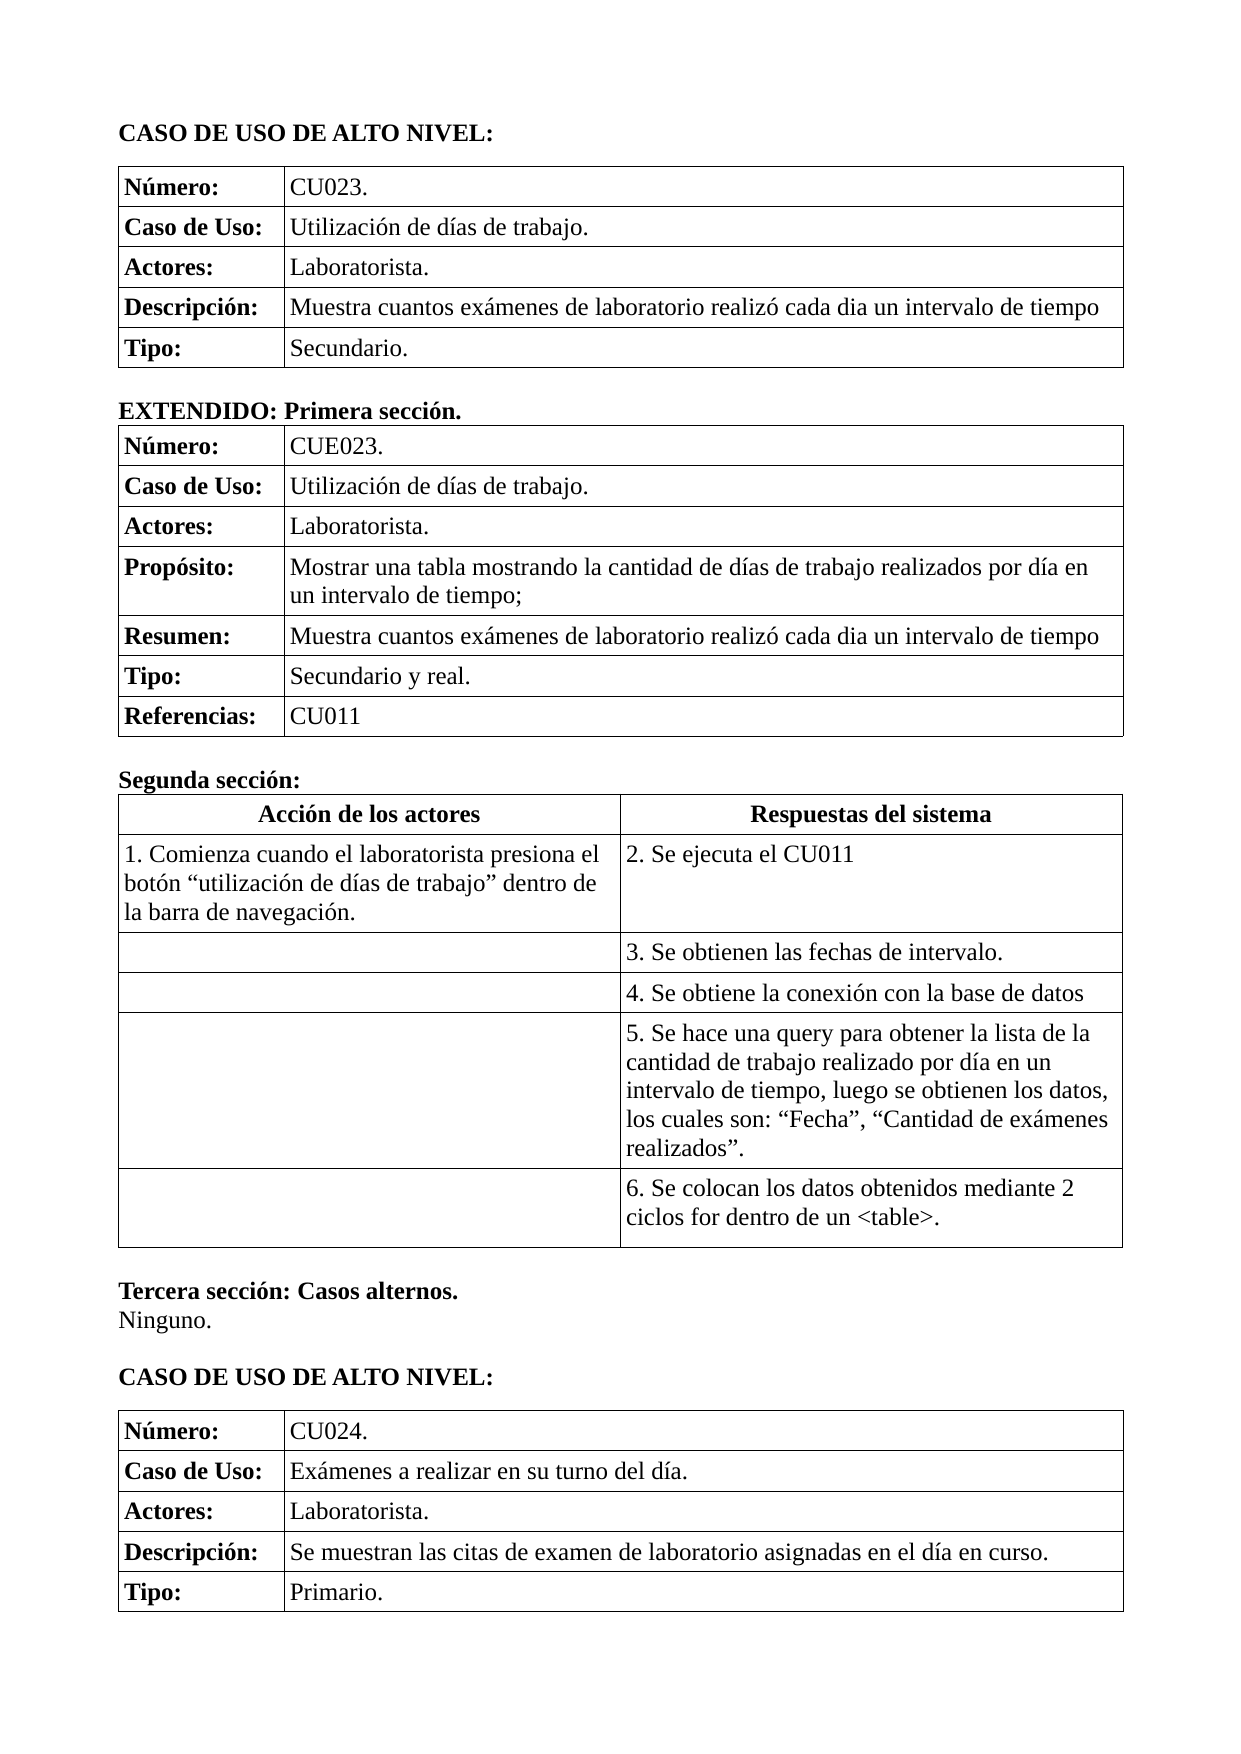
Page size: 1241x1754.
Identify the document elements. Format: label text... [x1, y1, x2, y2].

table_cell 3. Se obtienen las fechas de intervalo. [621, 933, 1122, 972]
table_cell Exámenes a realizar en su turno del día. [285, 1451, 1123, 1491]
table_cell Laboratorista. [285, 507, 1123, 546]
text CASO DE USO DE ALTO NIVEL: [118, 1362, 1122, 1391]
table_cell [119, 933, 620, 972]
table_header Respuestas del sistema [621, 795, 1122, 834]
table_cell Caso de Uso: [119, 1451, 284, 1491]
table_cell Tipo: [119, 328, 284, 367]
table_cell Utilización de días de trabajo. [285, 207, 1123, 246]
table_cell Secundario. [285, 328, 1123, 367]
table_cell Actores: [119, 1492, 284, 1531]
table_cell 4. Se obtiene la conexión con la base de datos [621, 973, 1122, 1012]
table_cell Propósito: [119, 547, 284, 615]
table_cell Caso de Uso: [119, 466, 284, 506]
table_cell 5. Se hace una query para obtener la lista de la cantidad de trabajo realizado por día en un intervalo de tiempo, luego se obtienen los datos, los cuales son: “Fecha”, “Cantidad de exámenes realizados”. [621, 1013, 1122, 1167]
table_cell [119, 1013, 620, 1167]
table_cell Muestra cuantos exámenes de laboratorio realizó cada dia un intervalo de tiempo [285, 616, 1123, 655]
table_header CU023. [285, 167, 1123, 206]
table_cell Utilización de días de trabajo. [285, 466, 1123, 506]
table_cell 2. Se ejecuta el CU011 [621, 835, 1122, 932]
text Segunda sección: [118, 765, 1122, 793]
table_cell Descripción: [119, 288, 284, 327]
text Ninguno. [118, 1305, 1122, 1333]
table_cell Laboratorista. [285, 1492, 1123, 1531]
text Tercera sección: Casos alternos. [118, 1276, 1122, 1305]
table_cell Primario. [285, 1572, 1123, 1611]
table_header Número: [119, 167, 284, 206]
table_cell CU011 [285, 697, 1123, 736]
table_cell Resumen: [119, 616, 284, 655]
table_cell [119, 973, 620, 1012]
table_cell Mostrar una tabla mostrando la cantidad de días de trabajo realizados por día en un intervalo de tiempo; [285, 547, 1123, 615]
table_header CU024. [285, 1411, 1123, 1450]
text EXTENDIDO: Primera sección. [118, 396, 1122, 425]
table_cell Laboratorista. [285, 247, 1123, 287]
table_cell Actores: [119, 507, 284, 546]
table_header Número: [119, 1411, 284, 1450]
table_cell 1. Comienza cuando el laboratorista presiona el botón “utilización de días de trabajo” dentro de la barra de navegación. [119, 835, 620, 932]
table_cell Referencias: [119, 697, 284, 736]
text CASO DE USO DE ALTO NIVEL: [118, 118, 1122, 147]
table_cell Se muestran las citas de examen de laboratorio asignadas en el día en curso. [285, 1532, 1123, 1571]
table_cell Tipo: [119, 656, 284, 696]
table_cell Actores: [119, 247, 284, 287]
table_header Número: [119, 426, 284, 465]
table_header CUE023. [285, 426, 1123, 465]
table_cell [119, 1169, 620, 1247]
table_cell Tipo: [119, 1572, 284, 1611]
table_cell Caso de Uso: [119, 207, 284, 246]
table_cell 6. Se colocan los datos obtenidos mediante 2 ciclos for dentro de un <table>. [621, 1169, 1122, 1247]
table_header Acción de los actores [119, 795, 620, 834]
table_cell Secundario y real. [285, 656, 1123, 696]
table_cell Muestra cuantos exámenes de laboratorio realizó cada dia un intervalo de tiempo [285, 288, 1123, 327]
table_cell Descripción: [119, 1532, 284, 1571]
